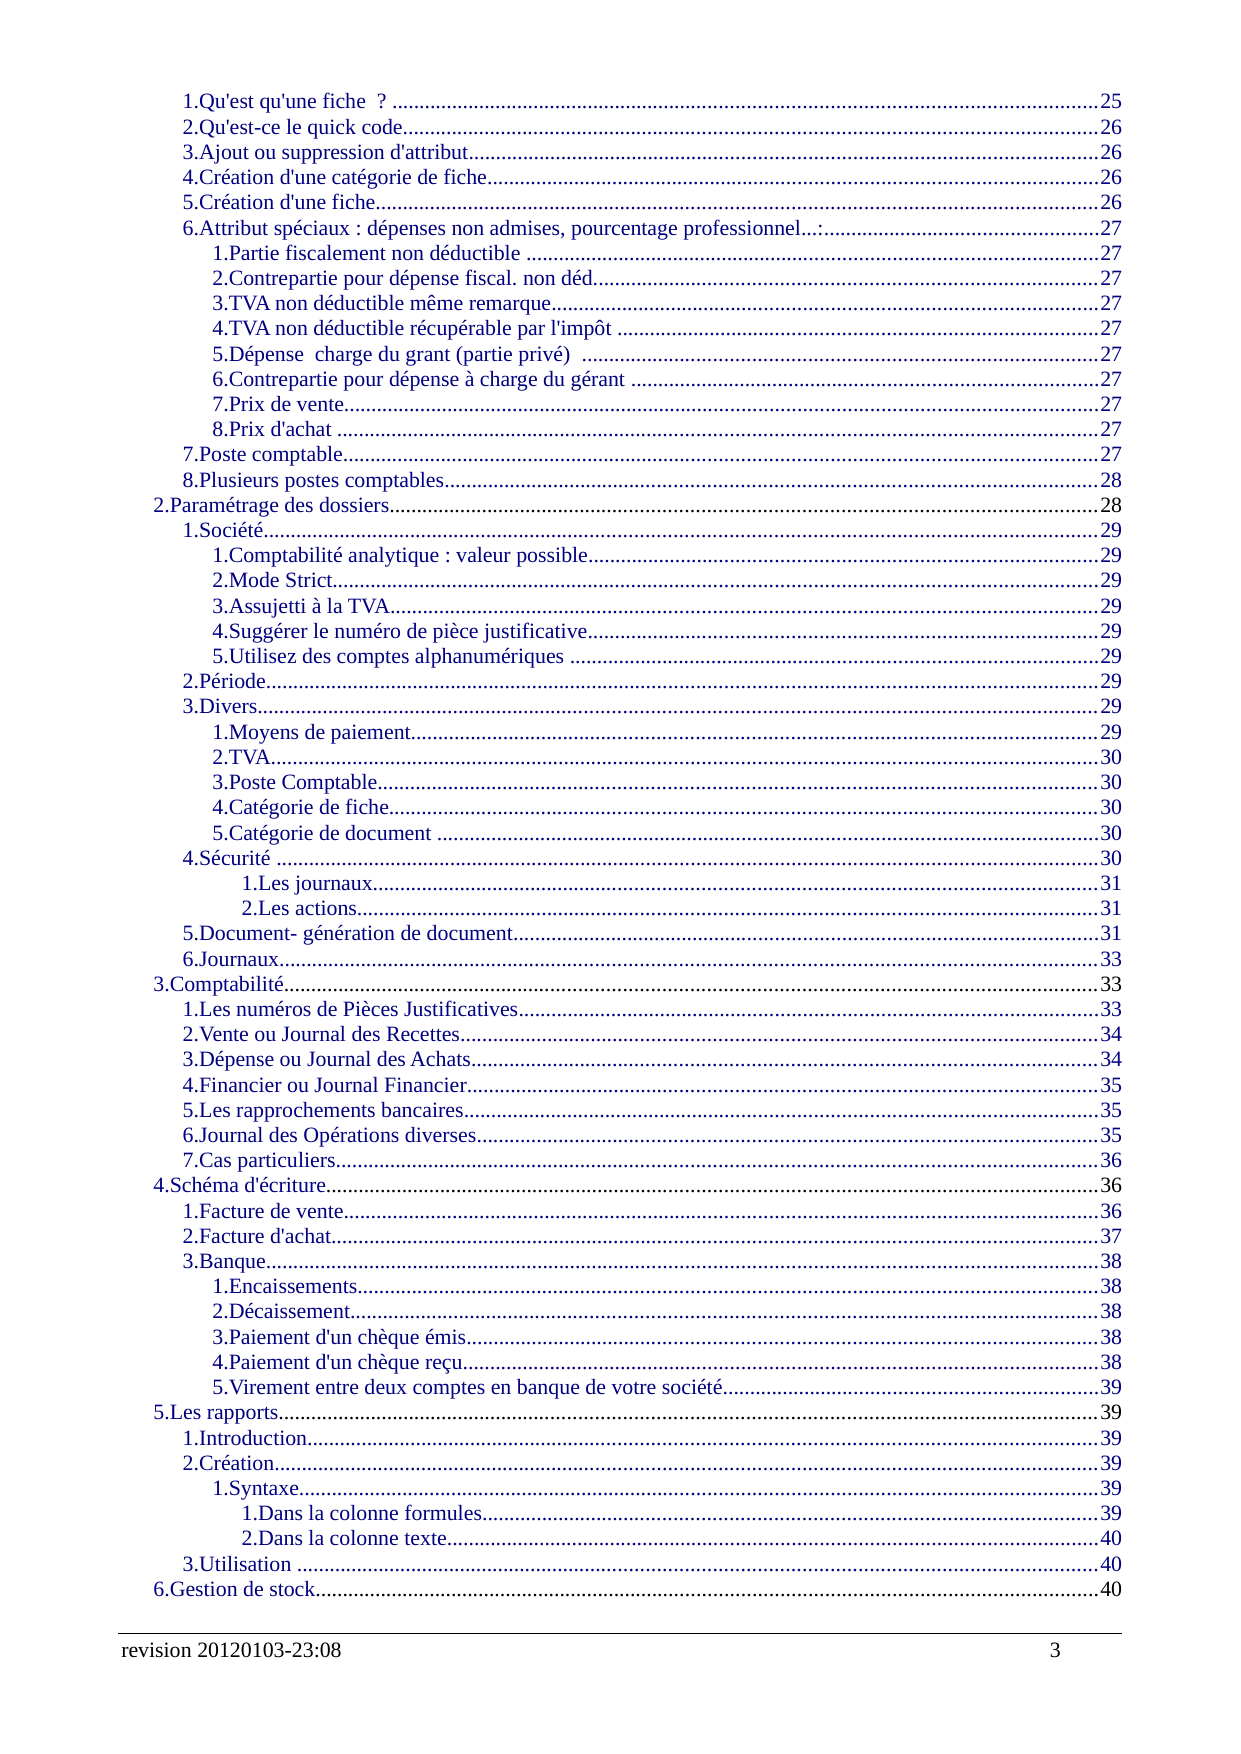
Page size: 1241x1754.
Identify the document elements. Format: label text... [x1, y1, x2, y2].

text 2.Contrepartie pour dépense fiscal. non déd. 27 [207, 265, 1122, 290]
text 5.Document- génération de document 31 [177, 920, 1122, 946]
text 2.Les actions 31 [236, 895, 1122, 920]
text 4.Financier ou Journal Financier 35 [177, 1072, 1122, 1097]
text 8.Plusieurs postes comptables 28 [177, 467, 1122, 492]
text 5.Dépense charge du grant (partie privé) 27 [207, 341, 1122, 366]
text 1.Syntaxe 39 [207, 1475, 1122, 1500]
text 6.Gestion de stock 40 [148, 1576, 1122, 1601]
text 4.Schéma d'écriture 36 [148, 1172, 1122, 1198]
text 1.Les journaux 31 [236, 870, 1122, 895]
text 4.Création d'une catégorie de fiche 26 [177, 164, 1122, 189]
text 5.Création d'une fiche 26 [177, 189, 1122, 214]
text 3.TVA non déductible même remarque 27 [207, 290, 1122, 315]
text 7.Poste comptable 27 [177, 441, 1122, 467]
text 2.Vente ou Journal des Recettes 34 [177, 1021, 1122, 1046]
text 4.TVA non déductible récupérable par l'impôt 27 [207, 315, 1122, 341]
text 1.Moyens de paiement 29 [207, 719, 1122, 744]
text 2.TVA 30 [207, 744, 1122, 769]
text 6.Journaux 33 [177, 946, 1122, 971]
text 7.Cas particuliers 36 [177, 1147, 1122, 1172]
text 5.Les rapports 39 [148, 1399, 1122, 1424]
text 3.Assujetti à la TVA 29 [207, 593, 1122, 618]
text 1.Les numéros de Pièces Justificatives 33 [177, 996, 1122, 1021]
text 3.Divers 29 [177, 693, 1122, 719]
text 4.Suggérer le numéro de pièce justificative 29 [207, 618, 1122, 643]
text 3.Paiement d'un chèque émis 38 [207, 1324, 1122, 1349]
text 3.Dépense ou Journal des Achats 34 [177, 1046, 1122, 1072]
text 1.Encaissements 38 [207, 1273, 1122, 1298]
text 1.Qu'est qu'une fiche ? 25 [177, 88, 1122, 114]
text 3.Comptabilité 33 [148, 971, 1122, 996]
text 5.Les rapprochements bancaires 35 [177, 1097, 1122, 1122]
text 2.Paramétrage des dossiers 28 [148, 492, 1122, 517]
text 1.Facture de vente 36 [177, 1198, 1122, 1223]
text 3.Ajout ou suppression d'attribut 26 [177, 139, 1122, 164]
text 4.Sécurité 30 [177, 845, 1122, 870]
text 8.Prix d'achat 27 [207, 416, 1122, 441]
text 3.Banque 38 [177, 1248, 1122, 1273]
text 3.Poste Comptable 30 [207, 769, 1122, 794]
text 2.Décaissement 38 [207, 1298, 1122, 1324]
text 2.Création 39 [177, 1450, 1122, 1475]
text 4.Catégorie de fiche 30 [207, 794, 1122, 819]
text 6.Contrepartie pour dépense à charge du gérant 27 [207, 366, 1122, 391]
text 1.Dans la colonne formules 39 [236, 1500, 1122, 1525]
text 4.Paiement d'un chèque reçu 38 [207, 1349, 1122, 1374]
text 3.Utilisation 40 [177, 1551, 1122, 1576]
text 2.Période 29 [177, 668, 1122, 693]
text 6.Journal des Opérations diverses 35 [177, 1122, 1122, 1147]
text 1.Introduction 39 [177, 1424, 1122, 1450]
text 2.Mode Strict 29 [207, 567, 1122, 593]
text 5.Utilisez des comptes alphanumériques 29 [207, 643, 1122, 668]
text 1.Partie fiscalement non déductible 27 [207, 240, 1122, 265]
text 1.Société 29 [177, 517, 1122, 542]
text 2.Qu'est-ce le quick code 26 [177, 114, 1122, 139]
text 2.Facture d'achat 37 [177, 1223, 1122, 1248]
text 6.Attribut spéciaux : dépenses non admises, pourcentage professionnel...: 27 [177, 214, 1122, 240]
text 1.Comptabilité analytique : valeur possible 29 [207, 542, 1122, 567]
text 5.Virement entre deux comptes en banque de votre société 39 [207, 1374, 1122, 1399]
text 5.Catégorie de document 30 [207, 819, 1122, 845]
text 7.Prix de vente 27 [207, 391, 1122, 416]
text 2.Dans la colonne texte 40 [236, 1525, 1122, 1551]
